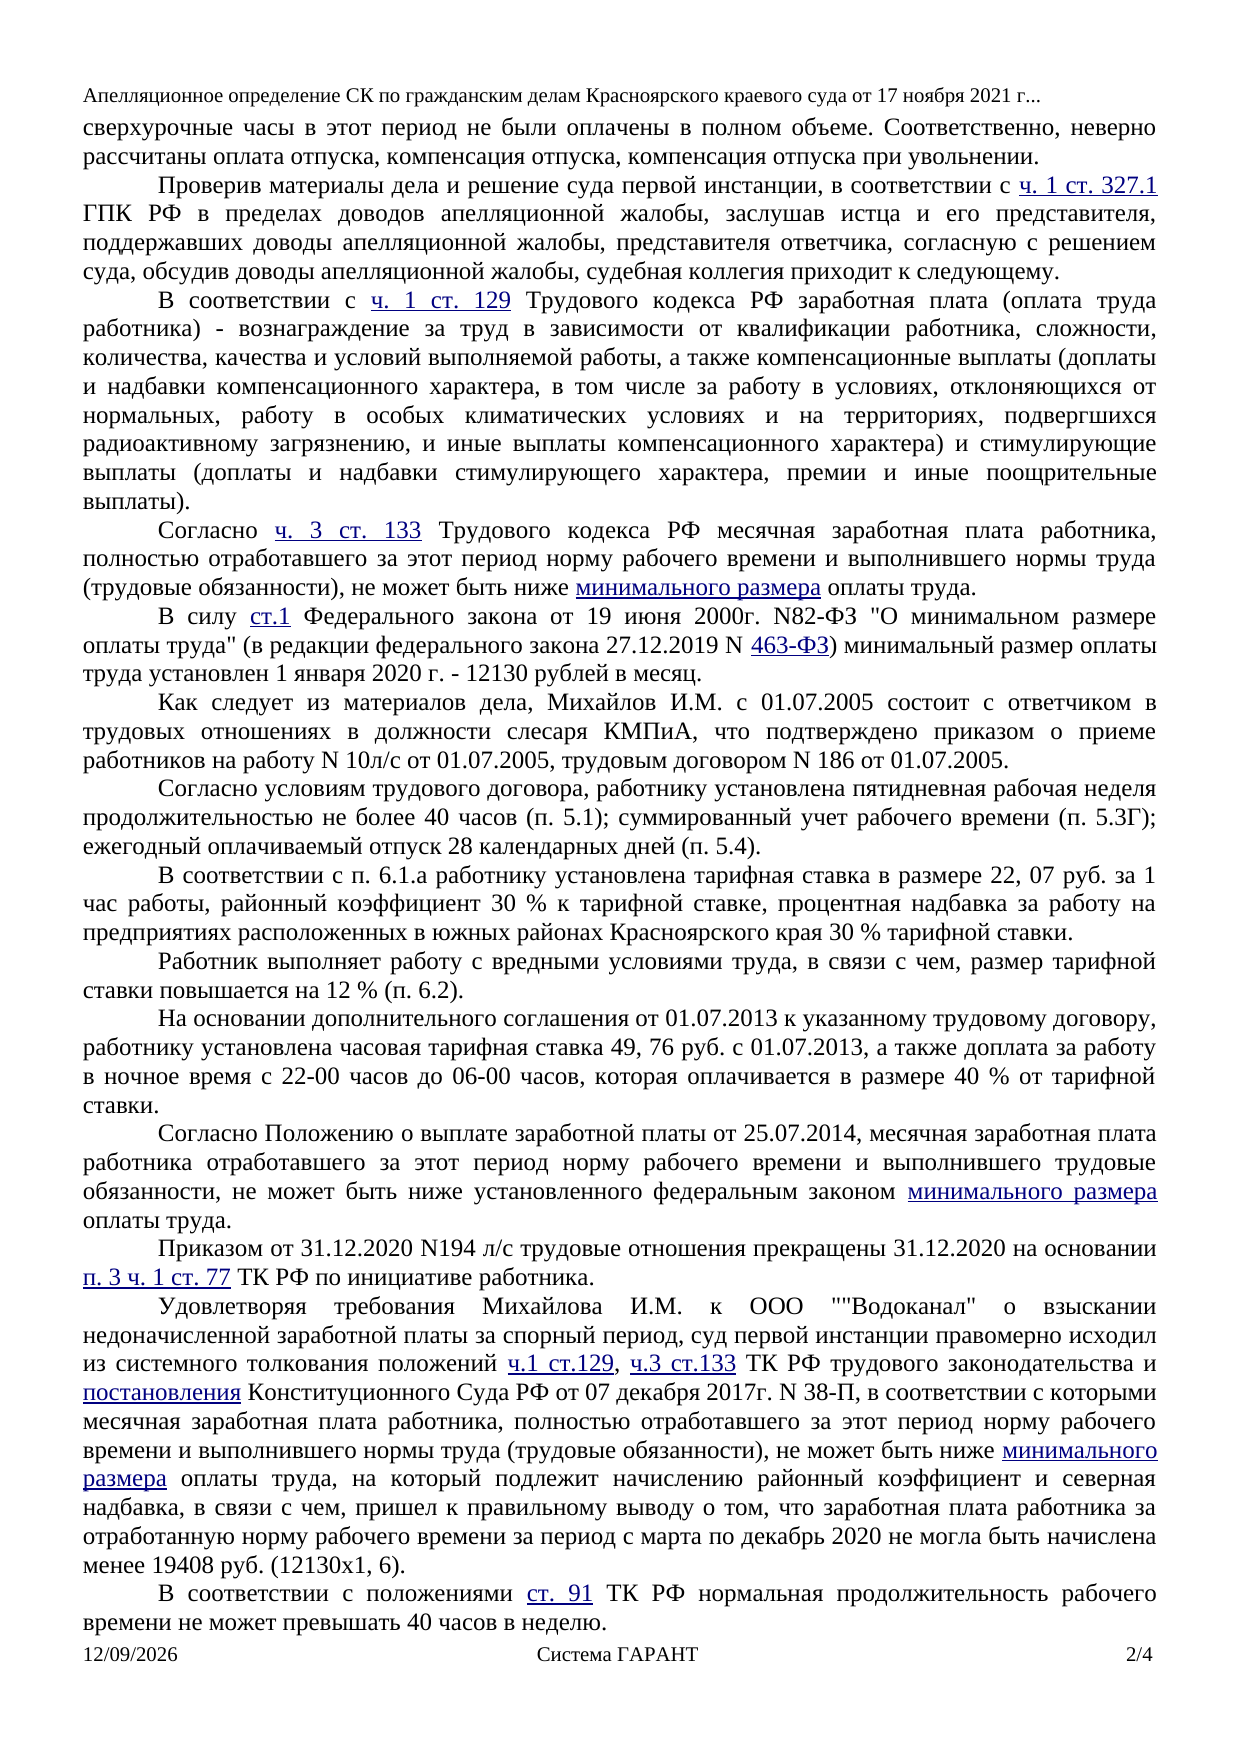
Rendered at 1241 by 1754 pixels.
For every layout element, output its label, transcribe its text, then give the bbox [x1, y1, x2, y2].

text Удовлетворяя требования Михайлова И.М. к ООО ""Водоканал" о взыскании недоначисленной заработной платы за спорный период, суд первой инстанции правомерно исходил из системного толкования положений ч.1 ст.129, ч.3 ст.133 ТК РФ трудового законодательства и постановления Конституционного Суда РФ от 07 декабря 2017г. N 38-П, в соответствии с которыми месячная заработная плата работника, полностью отработавшего за этот период норму рабочего времени и выполнившего нормы труда (трудовые обязанности), не может быть ниже минимального размера оплаты труда, на который подлежит начислению районный коэффициент и северная надбавка, в связи с чем, пришел к правильному выводу о том, что заработная плата работника за отработанную норму рабочего времени за период с марта по декабрь 2020 не могла быть начислена менее 19408 руб. (12130х1, 6). [83, 1291, 1157, 1578]
text Работник выполняет работу с вредными условиями труда, в связи с чем, размер тарифной ставки повышается на 12 % (п. 6.2). [83, 946, 1157, 1003]
text В силу ст.1 Федерального закона от 19 июня 2000г. N82-ФЗ "О минимальном размере оплаты труда" (в редакции федерального закона 27.12.2019 N 463-ФЗ) минимальный размер оплаты труда установлен 1 января 2020 г. - 12130 рублей в месяц. [83, 601, 1157, 687]
text сверхурочные часы в этот период не были оплачены в полном объеме. Соответственно, неверно рассчитаны оплата отпуска, компенсация отпуска, компенсация отпуска при увольнении. [83, 112, 1157, 170]
text На основании дополнительного соглашения от 01.07.2013 к указанному трудовому договору, работнику установлена часовая тарифная ставка 49, 76 руб. с 01.07.2013, а также доплата за работу в ночное время с 22-00 часов до 06-00 часов, которая оплачивается в размере 40 % от тарифной ставки. [83, 1003, 1157, 1118]
text Приказом от 31.12.2020 N194 л/с трудовые отношения прекращены 31.12.2020 на основании п. 3 ч. 1 ст. 77 ТК РФ по инициативе работника. [83, 1233, 1157, 1291]
text В соответствии с положениями ст. 91 ТК РФ нормальная продолжительность рабочего времени не может превышать 40 часов в неделю. [83, 1578, 1157, 1636]
text Согласно Положению о выплате заработной платы от 25.07.2014, месячная заработная плата работника отработавшего за этот период норму рабочего времени и выполнившего трудовые обязанности, не может быть ниже установленного федеральным законом минимального размера оплаты труда. [83, 1118, 1157, 1233]
text Согласно ч. 3 ст. 133 Трудового кодекса РФ месячная заработная плата работника, полностью отработавшего за этот период норму рабочего времени и выполнившего нормы труда (трудовые обязанности), не может быть ниже минимального размера оплаты труда. [83, 515, 1157, 601]
text В соответствии с п. 6.1.а работнику установлена тарифная ставка в размере 22, 07 руб. за 1 час работы, районный коэффициент 30 % к тарифной ставке, процентная надбавка за работу на предприятиях расположенных в южных районах Красноярского края 30 % тарифной ставки. [83, 860, 1157, 946]
text Согласно условиям трудового договора, работнику установлена пятидневная рабочая неделя продолжительностью не более 40 часов (п. 5.1); суммированный учет рабочего времени (п. 5.3Г); ежегодный оплачиваемый отпуск 28 календарных дней (п. 5.4). [83, 773, 1157, 860]
text В соответствии с ч. 1 ст. 129 Трудового кодекса РФ заработная плата (оплата труда работника) - вознаграждение за труд в зависимости от квалификации работника, сложности, количества, качества и условий выполняемой работы, а также компенсационные выплаты (доплаты и надбавки компенсационного характера, в том числе за работу в условиях, отклоняющихся от нормальных, работу в особых климатических условиях и на территориях, подвергшихся радиоактивному загрязнению, и иные выплаты компенсационного характера) и стимулирующие выплаты (доплаты и надбавки стимулирующего характера, премии и иные поощрительные выплаты). [83, 285, 1157, 515]
text Как следует из материалов дела, Михайлов И.М. с 01.07.2005 состоит с ответчиком в трудовых отношениях в должности слесаря КМПиА, что подтверждено приказом о приеме работников на работу N 10л/с от 01.07.2005, трудовым договором N 186 от 01.07.2005. [83, 687, 1157, 773]
text Проверив материалы дела и решение суда первой инстанции, в соответствии с ч. 1 ст. 327.1 ГПК РФ в пределах доводов апелляционной жалобы, заслушав истца и его представителя, поддержавших доводы апелляционной жалобы, представителя ответчика, согласную с решением суда, обсудив доводы апелляционной жалобы, судебная коллегия приходит к следующему. [83, 170, 1157, 285]
